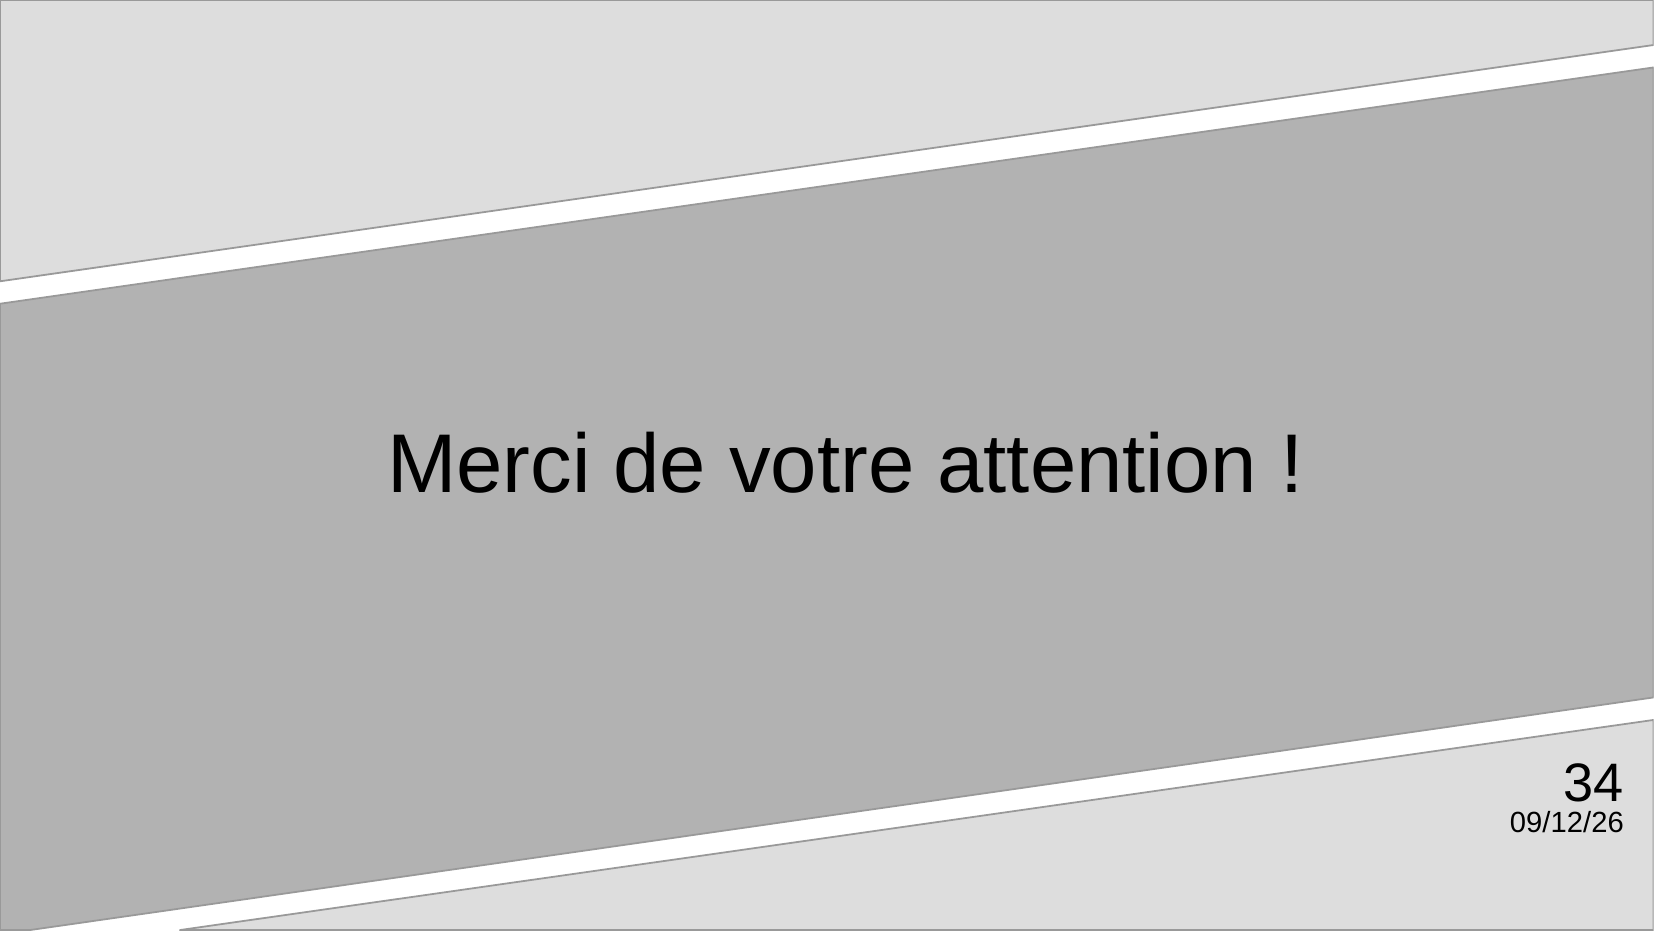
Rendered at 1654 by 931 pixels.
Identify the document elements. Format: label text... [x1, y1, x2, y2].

list Merci de votre attention ! [82, 416, 1538, 567]
